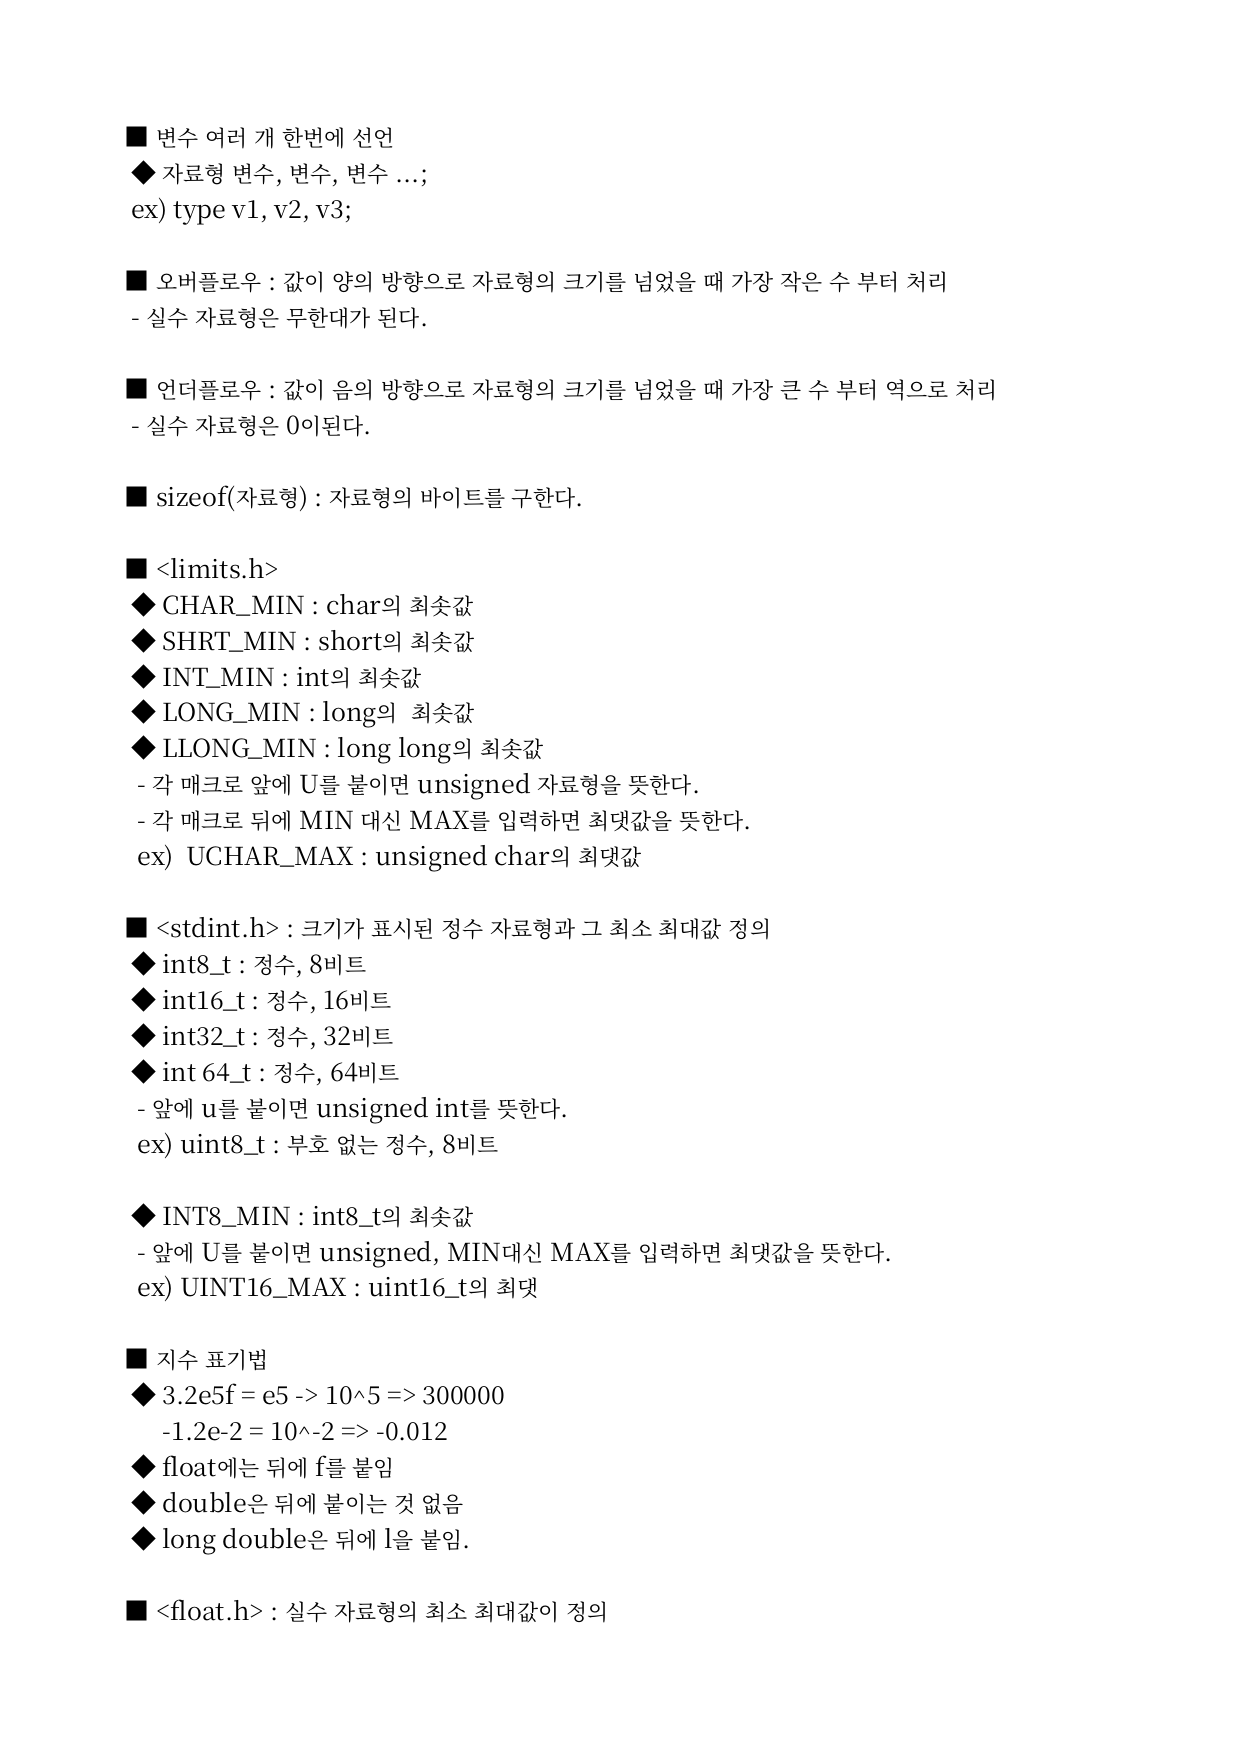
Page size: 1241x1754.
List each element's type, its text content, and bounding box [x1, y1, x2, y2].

text ■ <limits.h> [118, 549, 1122, 585]
text ■ 오버플로우 : 값이 양의 방향으로 자료형의 크기를 넘었을 때 가장 작은 수 부터 처리 [118, 262, 1122, 298]
text ■ 언더플로우 : 값이 음의 방향으로 자료형의 크기를 넘었을 때 가장 큰 수 부터 역으로 처리 [118, 370, 1122, 406]
text ◆ int 64_t : 정수, 64비트 [118, 1052, 1122, 1088]
text ◆ int32_t : 정수, 32비트 [118, 1017, 1122, 1052]
text - 각 매크로 앞에 U를 붙이면 unsigned 자료형을 뜻한다. [118, 765, 1122, 801]
text ◆ INT_MIN : int의 최솟값 [118, 657, 1122, 693]
text ◆ float에는 뒤에 f를 붙임 [118, 1448, 1122, 1484]
text ◆ double은 뒤에 붙이는 것 없음 [118, 1484, 1122, 1520]
text ■ 변수 여러 개 한번에 선언 [118, 118, 1122, 154]
text ◆ int8_t : 정수, 8비트 [118, 945, 1122, 981]
text ■ sizeof(자료형) : 자료형의 바이트를 구한다. [118, 477, 1122, 513]
text ◆ 3.2e5f = e5 -> 10^5 => 300000 [118, 1376, 1122, 1412]
text ex) uint8_t : 부호 없는 정수, 8비트 [118, 1124, 1122, 1160]
text ◆ INT8_MIN : int8_t의 최솟값 [118, 1196, 1122, 1232]
text ■ 지수 표기법 [118, 1340, 1122, 1376]
text ■ <stdint.h> : 크기가 표시된 정수 자료형과 그 최소 최대값 정의 [118, 909, 1122, 945]
text ◆ CHAR_MIN : char의 최솟값 [118, 585, 1122, 621]
text ex) UCHAR_MAX : unsigned char의 최댓값 [118, 837, 1122, 873]
text ◆ long double은 뒤에 l을 붙임. [118, 1520, 1122, 1556]
text ■ <float.h> : 실수 자료형의 최소 최대값이 정의 [118, 1592, 1122, 1627]
text - 앞에 u를 붙이면 unsigned int를 뜻한다. [118, 1088, 1122, 1124]
text - 각 매크로 뒤에 MIN 대신 MAX를 입력하면 최댓값을 뜻한다. [118, 801, 1122, 837]
text ◆ LLONG_MIN : long long의 최솟값 [118, 729, 1122, 765]
text - 앞에 U를 붙이면 unsigned, MIN대신 MAX를 입력하면 최댓값을 뜻한다. [118, 1232, 1122, 1268]
text - 실수 자료형은 0이된다. [118, 406, 1122, 442]
text ◆ LONG_MIN : long의 최솟값 [118, 693, 1122, 729]
text ◆ int16_t : 정수, 16비트 [118, 981, 1122, 1017]
text -1.2e-2 = 10^-2 => -0.012 [118, 1412, 1122, 1448]
text ◆ SHRT_MIN : short의 최솟값 [118, 621, 1122, 657]
text ex) UINT16_MAX : uint16_t의 최댓 [118, 1268, 1122, 1304]
text - 실수 자료형은 무한대가 된다. [118, 298, 1122, 334]
text ◆ 자료형 변수, 변수, 변수 ...; [118, 154, 1122, 190]
text ex) type v1, v2, v3; [118, 190, 1122, 226]
